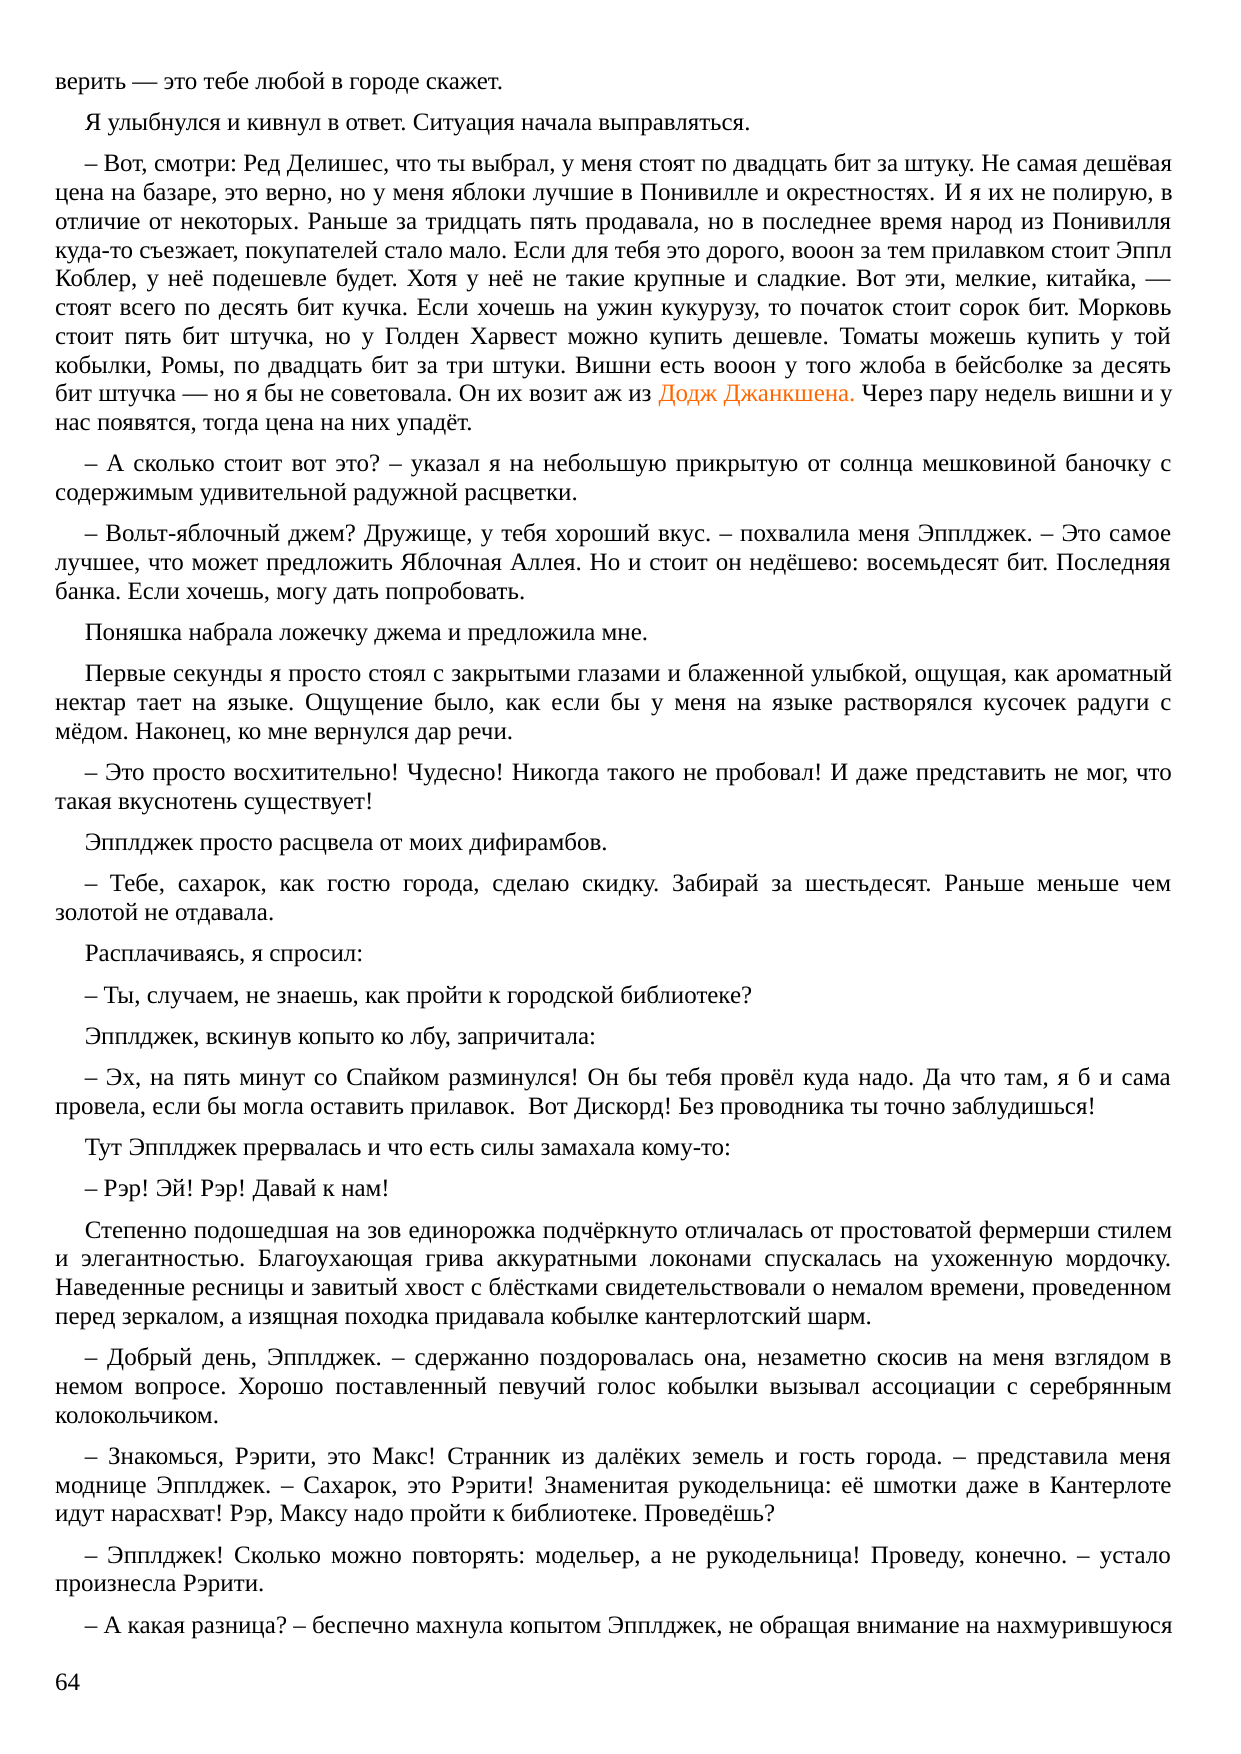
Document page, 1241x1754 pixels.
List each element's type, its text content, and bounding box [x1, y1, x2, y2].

text – Ты, случаем, не знаешь, как пройти к городской библиотеке? [55, 980, 1173, 1008]
text – Вольт-яблочный джем? Дружище, у тебя хороший вкус. – похвалила меня Эпплджек. – Это самое лучшее, что может предложить Яблочная Аллея. Но и стоит он недёшево: восемьдесят бит. Последняя банка. Если хочешь, могу дать попробовать. [55, 518, 1173, 605]
text Степенно подошедшая на зов единорожка подчёркнуто отличалась от простоватой фермерши стилем и элегантностью. Благоухающая грива аккуратными локонами спускалась на ухоженную мордочку. Наведенные ресницы и завитый хвост с блёстками свидетельствовали о немалом времени, проведенном перед зеркалом, а изящная походка придавала кобылке кантерлотский шарм. [55, 1215, 1173, 1330]
text – Рэр! Эй! Рэр! Давай к нам! [55, 1173, 1173, 1202]
text верить — это тебе любой в городе скажет. [55, 66, 1173, 95]
text – Эпплджек! Сколько можно повторять: модельер, а не рукодельница! Проведу, конечно. – устало произнесла Рэрити. [55, 1540, 1173, 1597]
text – Это просто восхитительно! Чудесно! Никогда такого не пробовал! И даже представить не мог, что такая вкуснотень существует! [55, 757, 1173, 815]
text Тут Эпплджек прервалась и что есть силы замахала кому-то: [55, 1132, 1173, 1161]
text Эпплджек, вскинув копыто ко лбу, запричитала: [55, 1021, 1173, 1050]
text – Вот, смотри: Ред Делишес, что ты выбрал, у меня стоят по двадцать бит за штуку. Не самая дешёвая цена на базаре, это верно, но у меня яблоки лучшие в Понивилле и окрестностях. И я их не полирую, в отличие от некоторых. Раньше за тридцать пять продавала, но в последнее время народ из Понивилля куда-то съезжает, покупателей стало мало. Если для тебя это дорого, вооон за тем прилавком стоит Эппл Коблер, у неё подешевле будет. Хотя у неё не такие крупные и сладкие. Вот эти, мелкие, китайка, — стоят всего по десять бит кучка. Если хочешь на ужин кукурузу, то початок стоит сорок бит. Морковь стоит пять бит штучка, но у Голден Харвест можно купить дешевле. Томаты можешь купить у той кобылки, Ромы, по двадцать бит за три штуки. Вишни есть вооон у того жлоба в бейсболке за десять бит штучка — но я бы не советовала. Он их возит аж из Додж Джанкшена. Через пару недель вишни и у нас появятся, тогда цена на них упадёт. [55, 148, 1173, 436]
text Расплачиваясь, я спросил: [55, 938, 1173, 967]
text Первые секунды я просто стоял с закрытыми глазами и блаженной улыбкой, ощущая, как ароматный нектар тает на языке. Ощущение было, как если бы у меня на языке растворялся кусочек радуги с мёдом. Наконец, ко мне вернулся дар речи. [55, 658, 1173, 745]
text – Добрый день, Эпплджек. – сдержанно поздоровалась она, незаметно скосив на меня взглядом в немом вопросе. Хорошо поставленный певучий голос кобылки вызывал ассоциации с серебрянным колокольчиком. [55, 1342, 1173, 1428]
text – Тебе, сахарок, как гостю города, сделаю скидку. Забирай за шестьдесят. Раньше меньше чем золотой не отдавала. [55, 868, 1173, 926]
text Я улыбнулся и кивнул в ответ. Ситуация начала выправляться. [55, 107, 1173, 136]
text – Знакомься, Рэрити, это Макс! Странник из далёких земель и гость города. – представила меня моднице Эпплджек. – Сахарок, это Рэрити! Знаменитая рукодельница: её шмотки даже в Кантерлоте идут нарасхват! Рэр, Максу надо пройти к библиотеке. Проведёшь? [55, 1441, 1173, 1527]
text Эпплджек просто расцвела от моих дифирамбов. [55, 827, 1173, 856]
text – А сколько стоит вот это? – указал я на небольшую прикрытую от солнца мешковиной баночку с содержимым удивительной радужной расцветки. [55, 448, 1173, 506]
text – Эх, на пять минут со Спайком разминулся! Он бы тебя провёл куда надо. Да что там, я б и сама провела, если бы могла оставить прилавок. Вот Дискорд! Без проводника ты точно заблудишься! [55, 1062, 1173, 1120]
text Поняшка набрала ложечку джема и предложила мне. [55, 617, 1173, 646]
text – А какая разница? – беспечно махнула копытом Эпплджек, не обращая внимание на нахмурившуюся [55, 1610, 1173, 1638]
